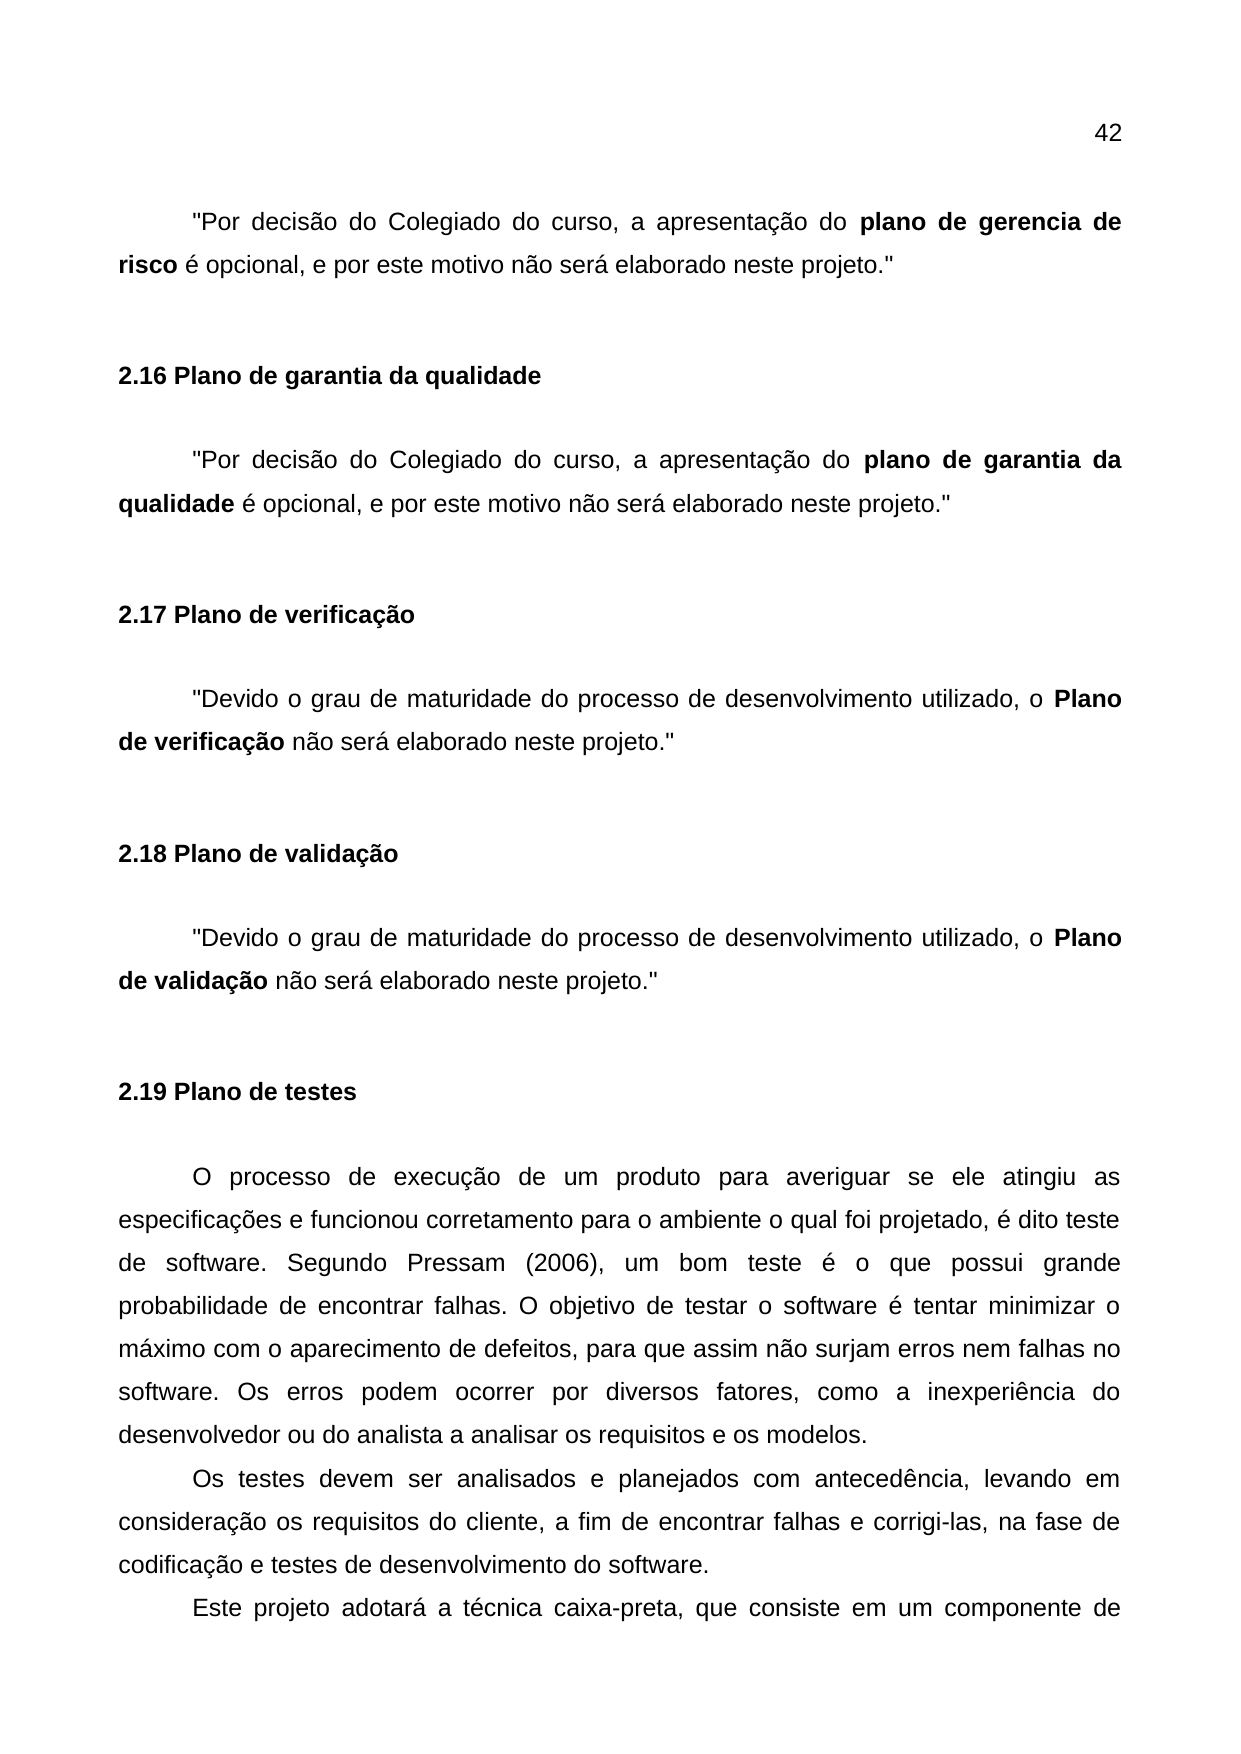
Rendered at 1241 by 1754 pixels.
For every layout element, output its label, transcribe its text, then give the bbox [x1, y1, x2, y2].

subtitle 2.19 Plano de testes [118, 1077, 1122, 1106]
subtitle 2.16 Plano de garantia da qualidade [118, 361, 1122, 390]
subtitle 2.18 Plano de validação [118, 838, 1122, 867]
text Este projeto adotará a técnica caixa-preta, que consiste em um componente de [118, 1593, 1122, 1622]
text "Por decisão do Colegiado do curso, a apresentação do plano de garantia da qualidade é opcional, e por este motivo não será elaborado neste projeto." [118, 445, 1122, 517]
text "Devido o grau de maturidade do processo de desenvolvimento utilizado, o Plano de validação não será elaborado neste projeto." [118, 923, 1122, 995]
text O processo de execução de um produto para averiguar se ele atingiu as especificações e funcionou corretamento para o ambiente o qual foi projetado, é dito teste de software. Segundo Pressam (2006), um bom teste é o que possui grande probabilidade de encontrar falhas. O objetivo de testar o software é tentar minimizar o máximo com o aparecimento de defeitos, para que assim não surjam erros nem falhas no software. Os erros podem ocorrer por diversos fatores, como a inexperiência do desenvolvedor ou do analista a analisar os requisitos e os modelos. [118, 1162, 1122, 1449]
text "Devido o grau de maturidade do processo de desenvolvimento utilizado, o Plano de verificação não será elaborado neste projeto." [118, 684, 1122, 756]
text "Por decisão do Colegiado do curso, a apresentação do plano de gerencia de risco é opcional, e por este motivo não será elaborado neste projeto." [118, 207, 1122, 278]
text Os testes devem ser analisados e planejados com antecedência, levando em consideração os requisitos do cliente, a fim de encontrar falhas e corrigi-las, na fase de codificação e testes de desenvolvimento do software. [118, 1463, 1122, 1578]
subtitle 2.17 Plano de verificação [118, 600, 1122, 628]
